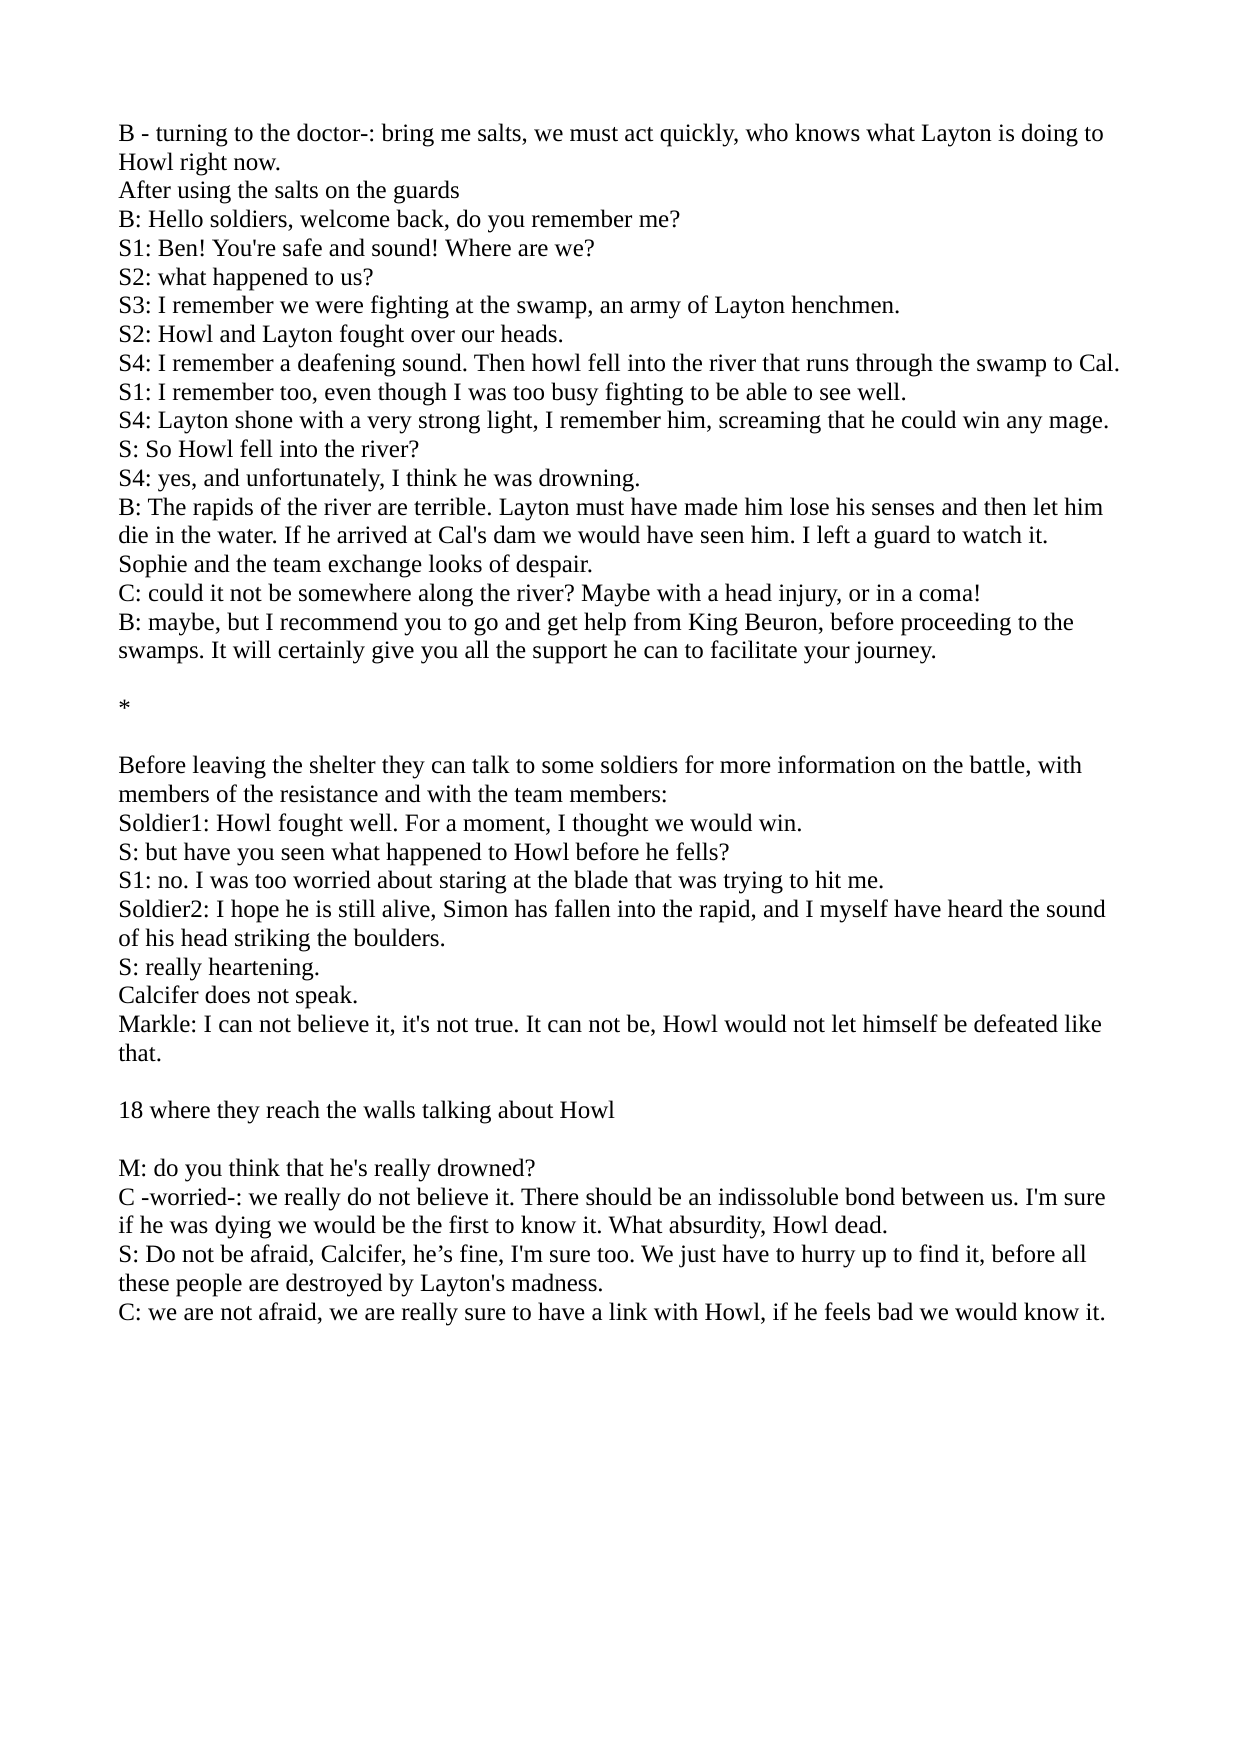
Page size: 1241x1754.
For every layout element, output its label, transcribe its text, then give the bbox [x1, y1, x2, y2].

text S: but have you seen what happened to Howl before he fells? [118, 837, 1122, 866]
text C: we are not afraid, we are really sure to have a link with Howl, if he feels bad we would know it. [118, 1297, 1122, 1326]
text S4: Layton shone with a very strong light, I remember him, screaming that he could win any mage. [118, 406, 1122, 434]
text S4: I remember a deafening sound. Then howl fell into the river that runs through the swamp to Cal. [118, 348, 1122, 377]
text S: So Howl fell into the river? [118, 434, 1122, 463]
text B - turning to the doctor-: bring me salts, we must act quickly, who knows what Layton is doing to Howl right now. [118, 118, 1122, 176]
text S2: Howl and Layton fought over our heads. [118, 319, 1122, 348]
text B: The rapids of the river are terrible. Layton must have made him lose his senses and then let him die in the water. If he arrived at Cal's dam we would have seen him. I left a guard to watch it. [118, 492, 1122, 549]
text C: could it not be somewhere along the river? Maybe with a head injury, or in a coma! [118, 578, 1122, 607]
text Markle: I can not believe it, it's not true. It can not be, Howl would not let himself be defeated like that. [118, 1009, 1122, 1067]
text * [118, 693, 1122, 722]
text B: Hello soldiers, welcome back, do you remember me? [118, 204, 1122, 233]
text After using the salts on the guards [118, 176, 1122, 204]
text S3: I remember we were fighting at the swamp, an army of Layton henchmen. [118, 291, 1122, 319]
text S: Do not be afraid, Calcifer, he’s fine, I'm sure too. We just have to hurry up to find it, before all these people are destroyed by Layton's madness. [118, 1239, 1122, 1297]
text B: maybe, but I recommend you to go and get help from King Beuron, before proceeding to the swamps. It will certainly give you all the support he can to facilitate your journey. [118, 607, 1122, 664]
text S: really heartening. [118, 952, 1122, 981]
text S1: Ben! You're safe and sound! Where are we? [118, 233, 1122, 262]
text S1: I remember too, even though I was too busy fighting to be able to see well. [118, 377, 1122, 406]
text S2: what happened to us? [118, 262, 1122, 291]
text 18 where they reach the walls talking about Howl [118, 1096, 1122, 1124]
text Calcifer does not speak. [118, 981, 1122, 1009]
text S1: no. I was too worried about staring at the blade that was trying to hit me. [118, 866, 1122, 894]
text M: do you think that he's really drowned? [118, 1153, 1122, 1182]
text Soldier2: I hope he is still alive, Simon has fallen into the rapid, and I myself have heard the sound of his head striking the boulders. [118, 894, 1122, 952]
text Sophie and the team exchange looks of despair. [118, 549, 1122, 578]
text Soldier1: Howl fought well. For a moment, I thought we would win. [118, 808, 1122, 837]
text Before leaving the shelter they can talk to some soldiers for more information on the battle, with members of the resistance and with the team members: [118, 751, 1122, 808]
text C -worried-: we really do not believe it. There should be an indissoluble bond between us. I'm sure if he was dying we would be the first to know it. What absurdity, Howl dead. [118, 1182, 1122, 1239]
text S4: yes, and unfortunately, I think he was drowning. [118, 463, 1122, 492]
